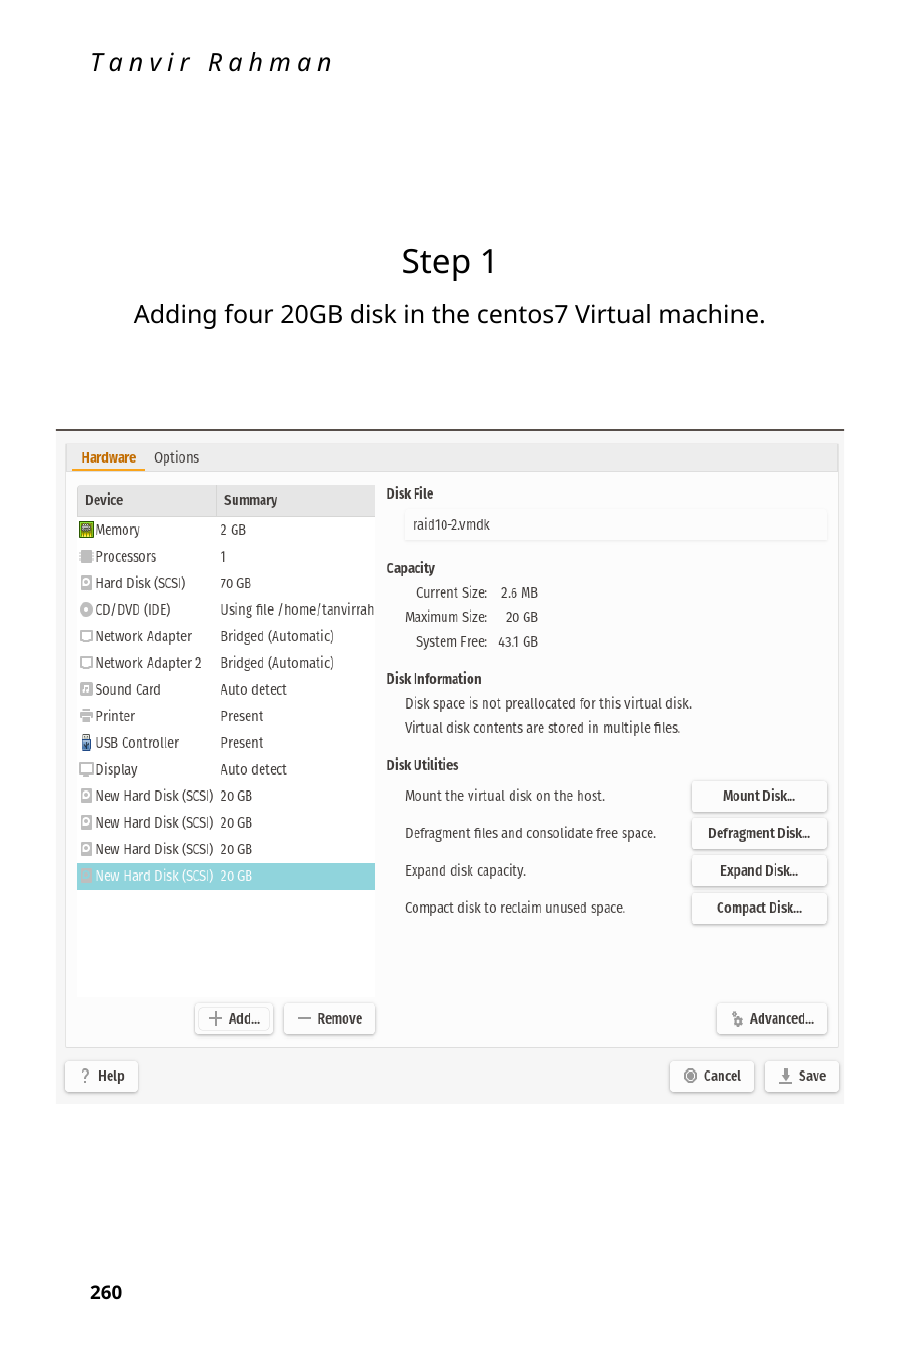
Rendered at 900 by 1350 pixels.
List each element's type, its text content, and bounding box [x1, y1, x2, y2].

picture [55, 429, 845, 1104]
text Step 1 [90, 238, 810, 283]
text Adding four 20GB disk in the centos7 Virtual machine. [90, 297, 810, 331]
